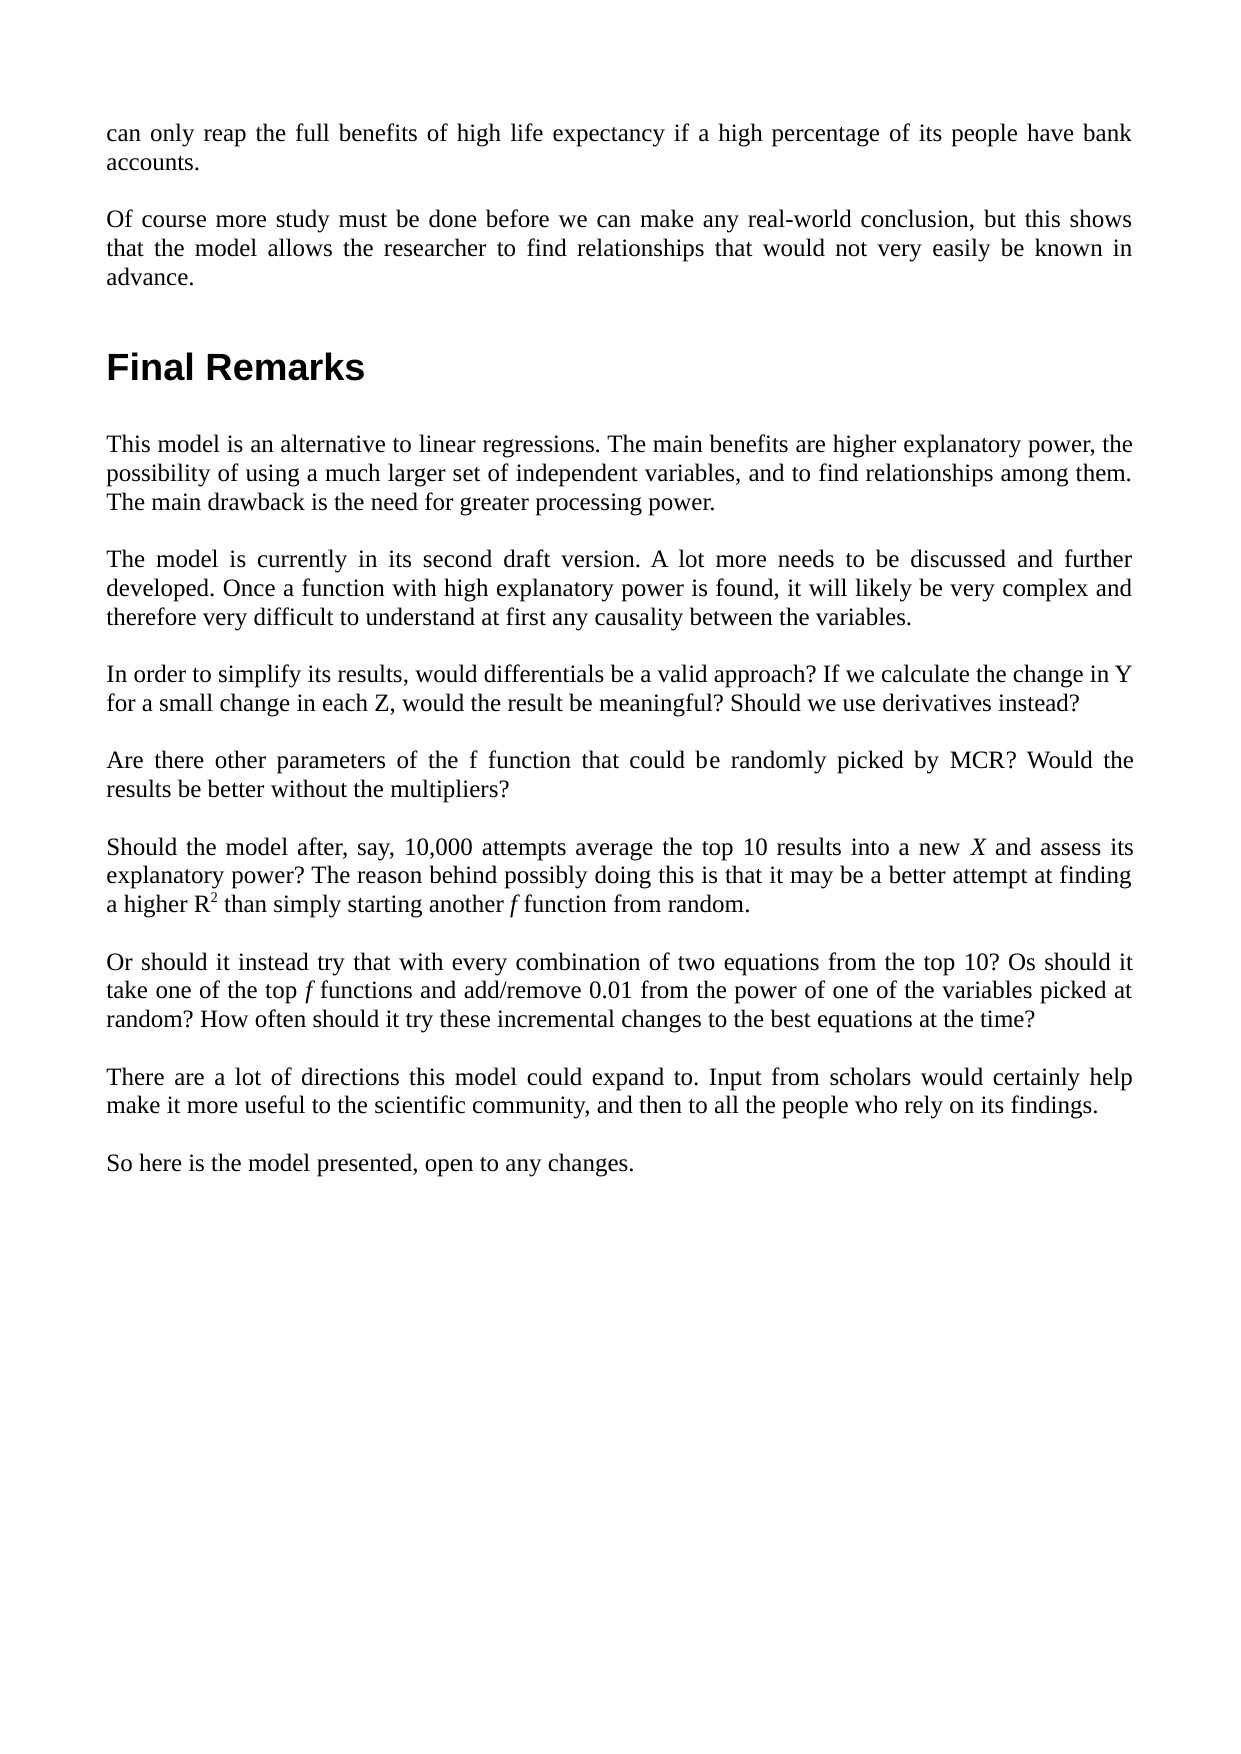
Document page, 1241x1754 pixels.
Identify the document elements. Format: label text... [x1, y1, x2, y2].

text In order to simplify its results, would differentials be a valid approach? If we calculate the change in Y for a small change in each Z, would the result be meaningful? Should we use derivatives instead? [106, 659, 1134, 717]
text Are there other parameters of the f function that could be randomly picked by MCR? Would the results be better without the multipliers? [106, 746, 1134, 803]
text The model is currently in its second draft version. A lot more needs to be discussed and further developed. Once a function with high explanatory power is found, it will likely be very complex and therefore very difficult to understand at first any causality between the variables. [106, 544, 1134, 631]
text Or should it instead try that with every combination of two equations from the top 10? Os should it take one of the top f functions and add/remove 0.01 from the power of one of the variables picked at random? How often should it try these incremental changes to the best equations at the time? [106, 947, 1134, 1033]
text Should the model after, say, 10,000 attempts average the top 10 results into a new X and assess its explanatory power? The reason behind possibly doing this is that it may be a better attempt at finding a higher R2 than simply starting another f function from random. [106, 832, 1134, 918]
text can only reap the full benefits of high life expectancy if a high percentage of its people have bank accounts. [106, 118, 1134, 176]
text Of course more study must be done before we can make any real-world conclusion, but this shows that the model allows the researcher to find relationships that would not very easily be known in advance. [106, 204, 1134, 291]
text This model is an alternative to linear regressions. The main benefits are higher explanatory power, the possibility of using a much larger set of independent variables, and to find relationships among them. The main drawback is the need for greater processing power. [106, 429, 1134, 516]
text There are a lot of directions this model could expand to. Input from scholars would certainly help make it more useful to the scientific community, and then to all the people who rely on its findings. [106, 1062, 1134, 1119]
text So here is the model presented, open to any changes. [106, 1148, 1134, 1177]
subtitle Final Remarks [106, 344, 1134, 388]
